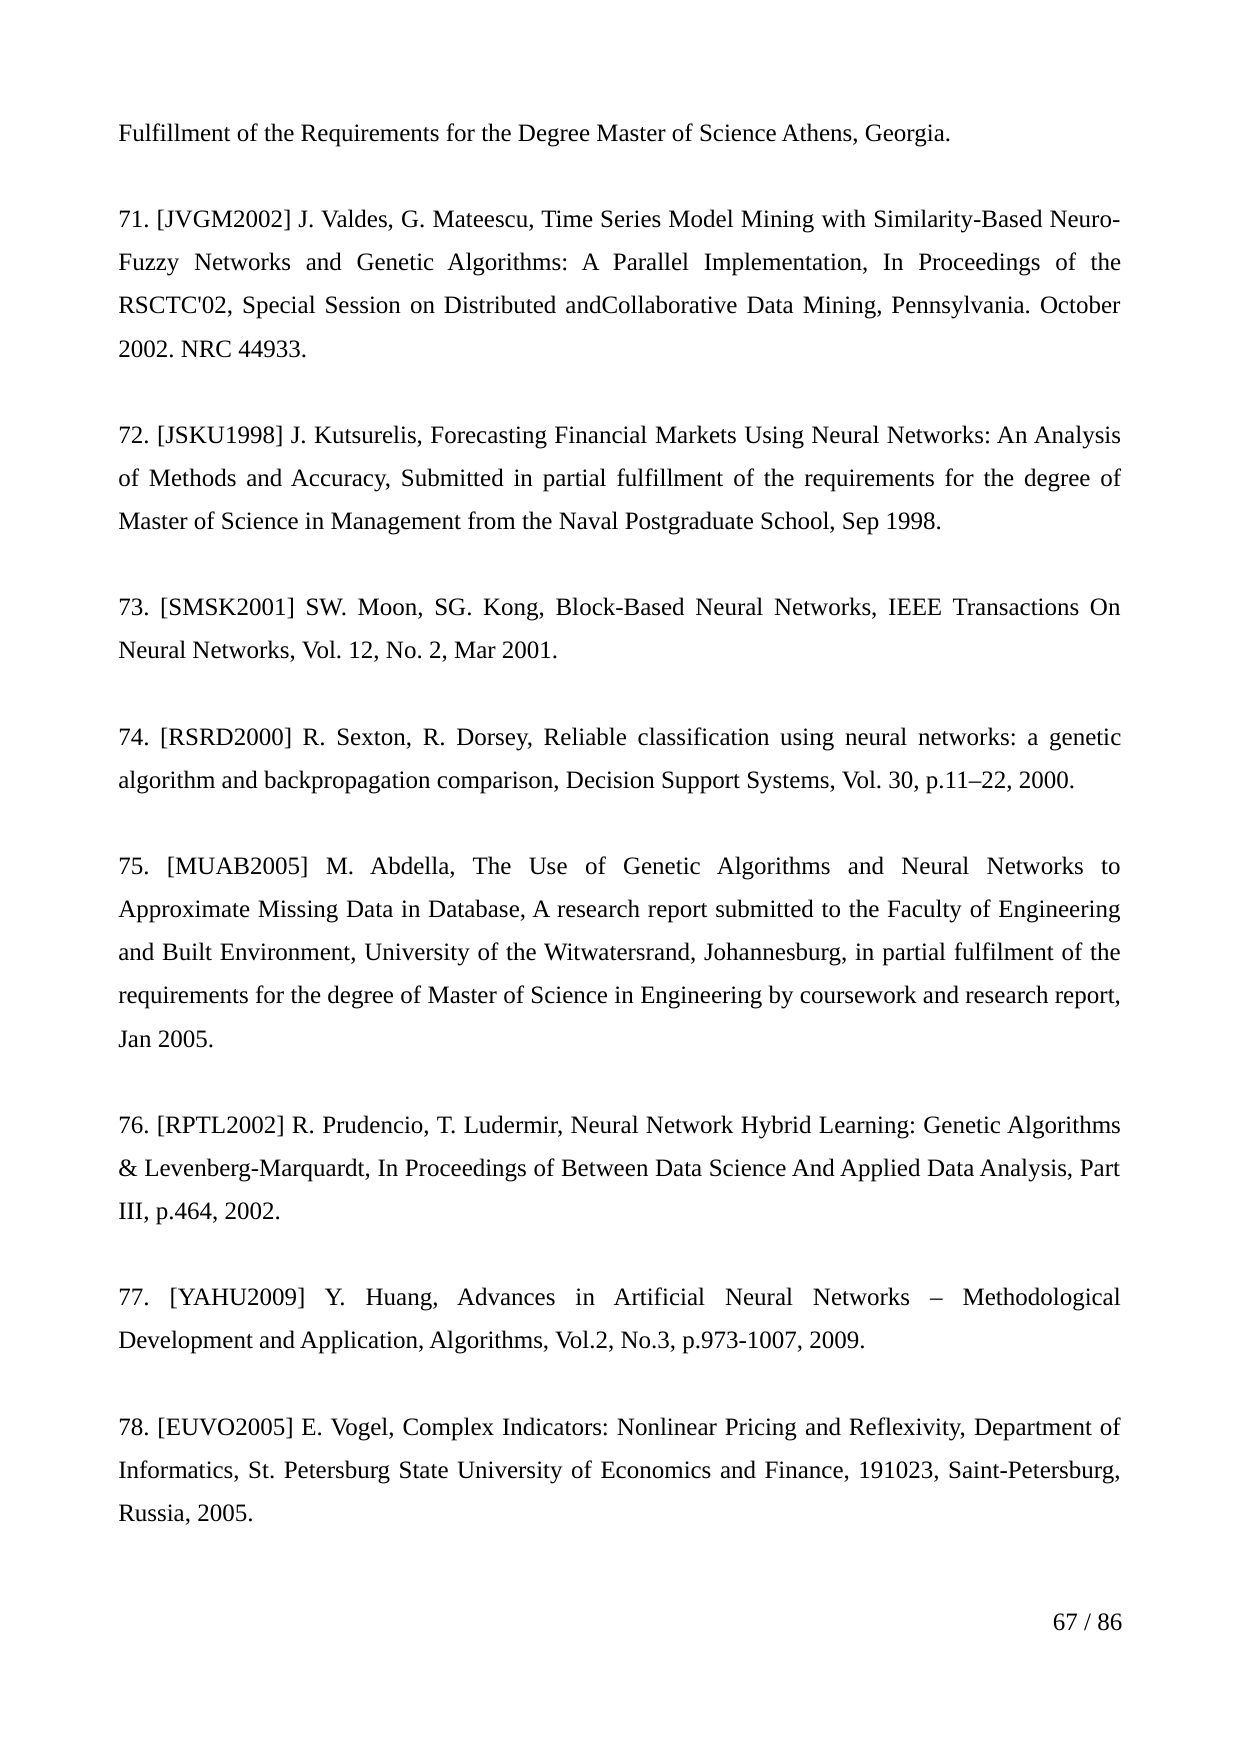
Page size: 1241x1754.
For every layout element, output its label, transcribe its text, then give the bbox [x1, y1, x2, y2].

text 77. [YAHU2009] Y. Huang, Advances in Artificial Neural Networks – Methodological Development and Application, Algorithms, Vol.2, No.3, p.973-1007, 2009. [118, 1282, 1122, 1354]
text 78. [EUVO2005] E. Vogel, Complex Indicators: Nonlinear Pricing and Reflexivity, Department of Informatics, St. Petersburg State University of Economics and Finance, 191023, Saint-Petersburg, Russia, 2005. [118, 1412, 1122, 1527]
text Fulfillment of the Requirements for the Degree Master of Science Athens, Georgia. [118, 118, 1122, 147]
text 72. [JSKU1998] J. Kutsurelis, Forecasting Financial Markets Using Neural Networks: An Analysis of Methods and Accuracy, Submitted in partial fulfillment of the requirements for the degree of Master of Science in Management from the Naval Postgraduate School, Sep 1998. [118, 420, 1122, 535]
text 76. [RPTL2002] R. Prudencio, T. Ludermir, Neural Network Hybrid Learning: Genetic Algorithms & Levenberg-Marquardt, In Proceedings of Between Data Science And Applied Data Analysis, Part III, p.464, 2002. [118, 1110, 1122, 1225]
text 73. [SMSK2001] SW. Moon, SG. Kong, Block-Based Neural Networks, IEEE Transactions On Neural Networks, Vol. 12, No. 2, Mar 2001. [118, 592, 1122, 664]
text 74. [RSRD2000] R. Sexton, R. Dorsey, Reliable classification using neural networks: a genetic algorithm and backpropagation comparison, Decision Support Systems, Vol. 30, p.11–22, 2000. [118, 722, 1122, 794]
text 75. [MUAB2005] M. Abdella, The Use of Genetic Algorithms and Neural Networks to Approximate Missing Data in Database, A research report submitted to the Faculty of Engineering and Built Environment, University of the Witwatersrand, Johannesburg, in partial fulfilment of the requirements for the degree of Master of Science in Engineering by coursework and research report, Jan 2005. [118, 851, 1122, 1052]
text 71. [JVGM2002] J. Valdes, G. Mateescu, Time Series Model Mining with Similarity-Based Neuro-Fuzzy Networks and Genetic Algorithms: A Parallel Implementation, In Proceedings of the RSCTC'02, Special Session on Distributed andCollaborative Data Mining, Pennsylvania. October 2002. NRC 44933. [118, 204, 1122, 362]
